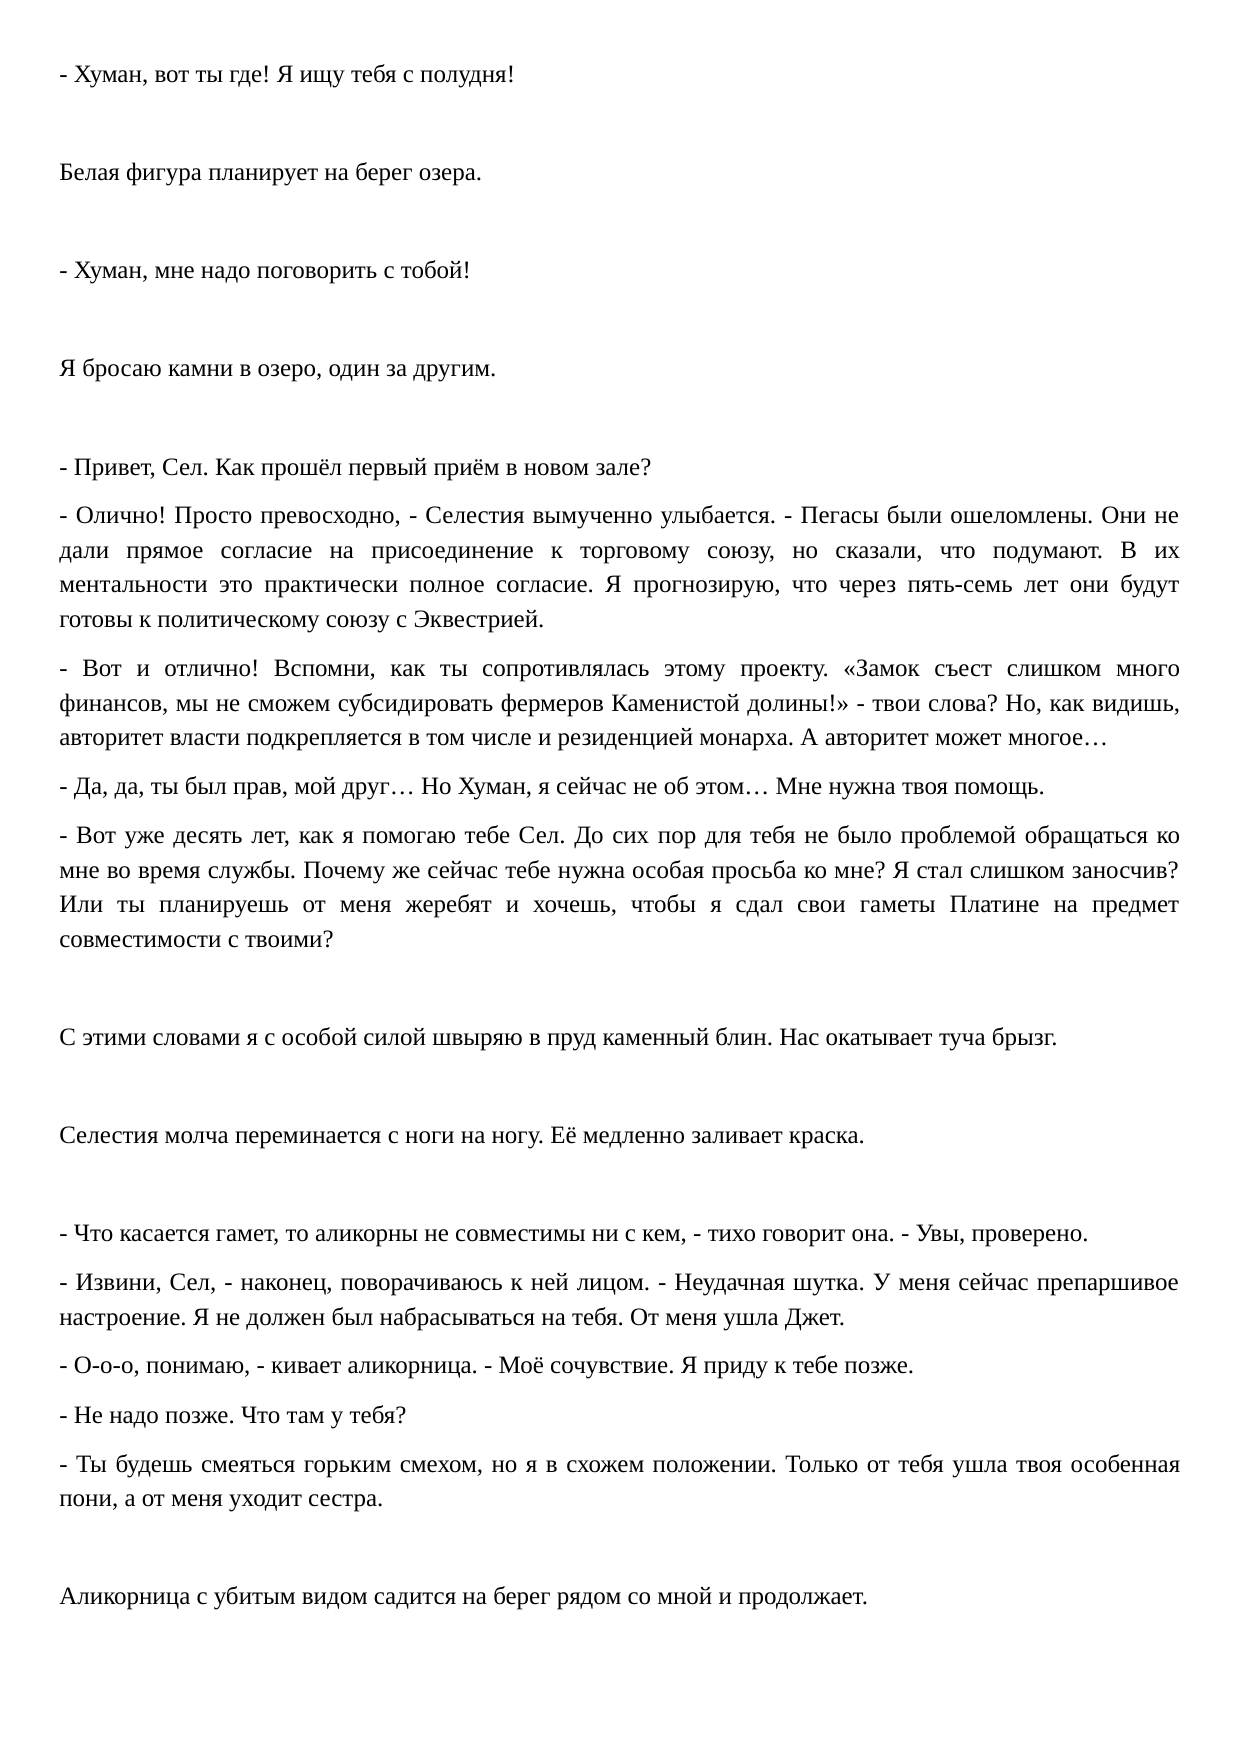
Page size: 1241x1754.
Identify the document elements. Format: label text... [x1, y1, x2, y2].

text - Хуман, мне надо поговорить с тобой! [59, 255, 1181, 284]
text Селестия молча переминается с ноги на ногу. Её медленно заливает краска. [59, 1120, 1181, 1149]
text - Извини, Сел, - наконец, поворачиваюсь к ней лицом. - Неудачная шутка. У меня сейчас препаршивое настроение. Я не должен был набрасываться на тебя. От меня ушла Джет. [59, 1267, 1181, 1330]
text - Олично! Просто превосходно, - Селестия вымученно улыбается. - Пегасы были ошеломлены. Они не дали прямое согласие на присоединение к торговому союзу, но сказали, что подумают. В их ментальности это практически полное согласие. Я прогнозирую, что через пять-семь лет они будут готовы к политическому союзу с Эквестрией. [59, 501, 1181, 633]
text - Привет, Сел. Как прошёл первый приём в новом зале? [59, 452, 1181, 480]
text - Не надо позже. Что там у тебя? [59, 1400, 1181, 1428]
text - Хуман, вот ты где! Я ищу тебя с полудня! [59, 59, 1181, 88]
text - О-о-о, понимаю, - кивает аликорница. - Моё сочувствие. Я приду к тебе позже. [59, 1351, 1181, 1379]
text - Ты будешь смеяться горьким смехом, но я в схожем положении. Только от тебя ушла твоя особенная пони, а от меня уходит сестра. [59, 1449, 1181, 1512]
text С этими словами я с особой силой швыряю в пруд каменный блин. Нас окатывает туча брызг. [59, 1022, 1181, 1051]
text Аликорница с убитым видом садится на берег рядом со мной и продолжает. [59, 1581, 1181, 1610]
text - Вот уже десять лет, как я помогаю тебе Сел. До сих пор для тебя не было проблемой обращаться ко мне во время службы. Почему же сейчас тебе нужна особая просьба ко мне? Я стал слишком заносчив? Или ты планируешь от меня жеребят и хочешь, чтобы я сдал свои гаметы Платине на предмет совместимости с твоими? [59, 820, 1181, 952]
text - Что касается гамет, то аликорны не совместимы ни с кем, - тихо говорит она. - Увы, проверено. [59, 1218, 1181, 1247]
text - Вот и отлично! Вспомни, как ты сопротивлялась этому проекту. «Замок съест слишком много финансов, мы не сможем субсидировать фермеров Каменистой долины!» - твои слова? Но, как видишь, авторитет власти подкрепляется в том числе и резиденцией монарха. А авторитет может многое… [59, 653, 1181, 751]
text - Да, да, ты был прав, мой друг… Но Хуман, я сейчас не об этом… Мне нужна твоя помощь. [59, 771, 1181, 800]
text Я бросаю камни в озеро, один за другим. [59, 353, 1181, 382]
text Белая фигура планирует на берег озера. [59, 157, 1181, 186]
